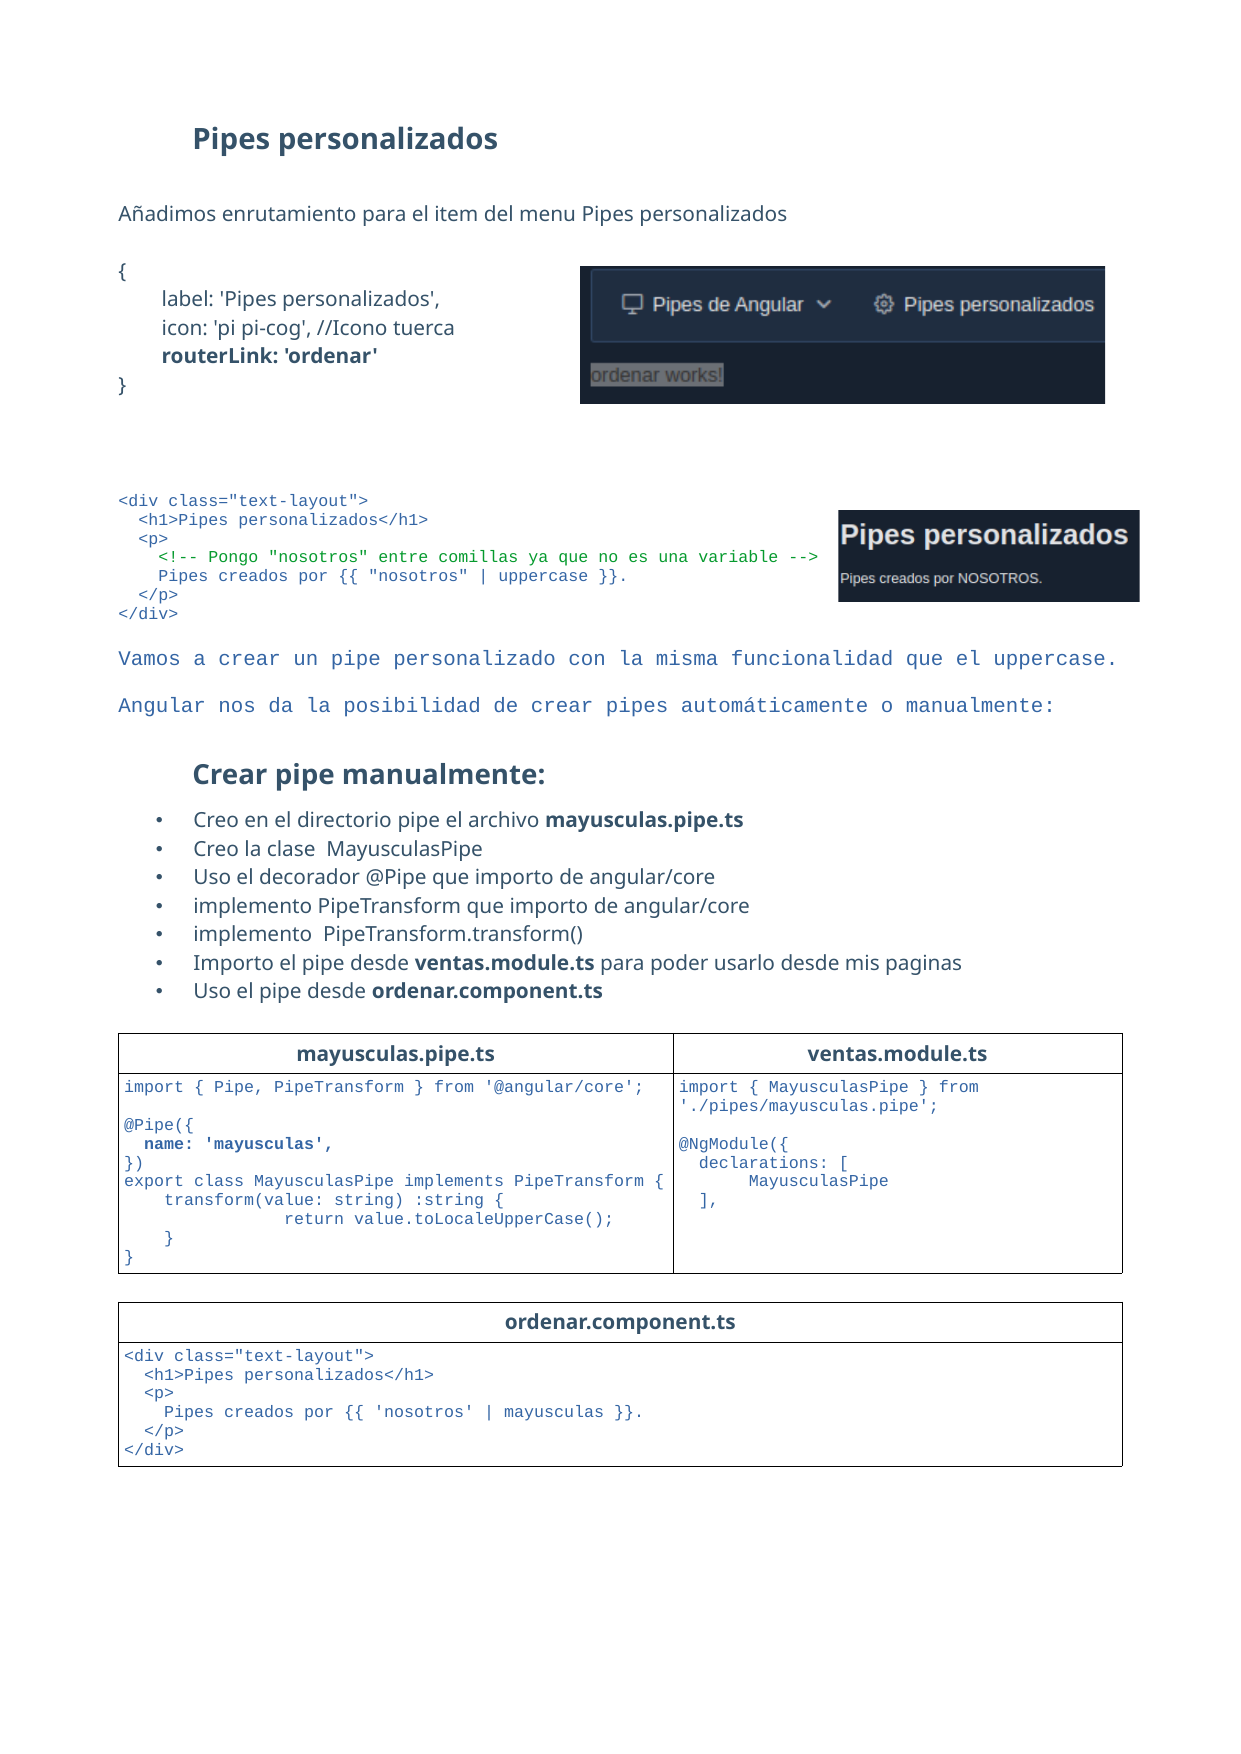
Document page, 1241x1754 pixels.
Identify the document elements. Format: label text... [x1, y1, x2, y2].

text routerLink: 'ordenar' [118, 341, 580, 370]
text <h1>Pipes personalizados</h1> [118, 511, 838, 530]
list Importo el pipe desde ventas.module.ts para poder usarlo desde mis paginas [156, 948, 1122, 976]
list Uso el decorador @Pipe que importo de angular/core [156, 862, 1122, 891]
table_cell import { MayusculasPipe } from './pipes/mayusculas.pipe'; @NgModule({ declarations: [ MayusculasPipe ], [674, 1074, 1122, 1273]
text </div> [118, 606, 1122, 624]
text Añadimos enrutamiento para el item del menu Pipes personalizados [118, 199, 1122, 227]
text Vamos a crear un pipe personalizado con la misma funcionalidad que el uppercase. [118, 648, 1122, 672]
picture [580, 266, 1106, 404]
list Uso el pipe desde ordenar.component.ts [156, 976, 1122, 1004]
text </p> [118, 587, 1122, 606]
text Pipes creados por {{ "nosotros" | uppercase }}. [118, 568, 838, 587]
list Creo la clase MayusculasPipe [156, 834, 1122, 862]
list Creo en el directorio pipe el archivo mayusculas.pipe.ts [156, 805, 1122, 834]
list implemento PipeTransform que importo de angular/core [156, 891, 1122, 919]
table_cell import { Pipe, PipeTransform } from '@angular/core'; @Pipe({ name: 'mayusculas', }) export class MayusculasPipe implements PipeTransform { transform(value: string) :string { return value.toLocaleUpperCase(); } } [119, 1074, 673, 1273]
text { [118, 256, 1122, 284]
text [1106, 341, 1122, 370]
subtitle Pipes personalizados [118, 118, 1122, 158]
table_header mayusculas.pipe.ts [119, 1034, 673, 1073]
table_header ventas.module.ts [674, 1034, 1122, 1073]
table_header ordenar.component.ts [119, 1303, 1122, 1342]
text icon: 'pi pi-cog', //Icono tuerca [118, 313, 580, 341]
subtitle Crear pipe manualmente: [118, 755, 1122, 793]
text <div class="text-layout"> [118, 492, 1122, 511]
text } [118, 370, 580, 398]
text <p> [118, 530, 838, 549]
text [1106, 370, 1122, 398]
text label: 'Pipes personalizados', [118, 284, 580, 313]
list implemento PipeTransform.transform() [156, 919, 1122, 948]
picture [838, 510, 1140, 602]
table_cell <div class="text-layout"> <h1>Pipes personalizados</h1> <p> Pipes creados por {{ 'nosotros' | mayusculas }}. </p> </div> [119, 1343, 1122, 1466]
text <!-- Pongo "nosotros" entre comillas ya que no es una variable --> [118, 549, 838, 568]
text Angular nos da la posibilidad de crear pipes automáticamente o manualmente: [118, 695, 1122, 719]
